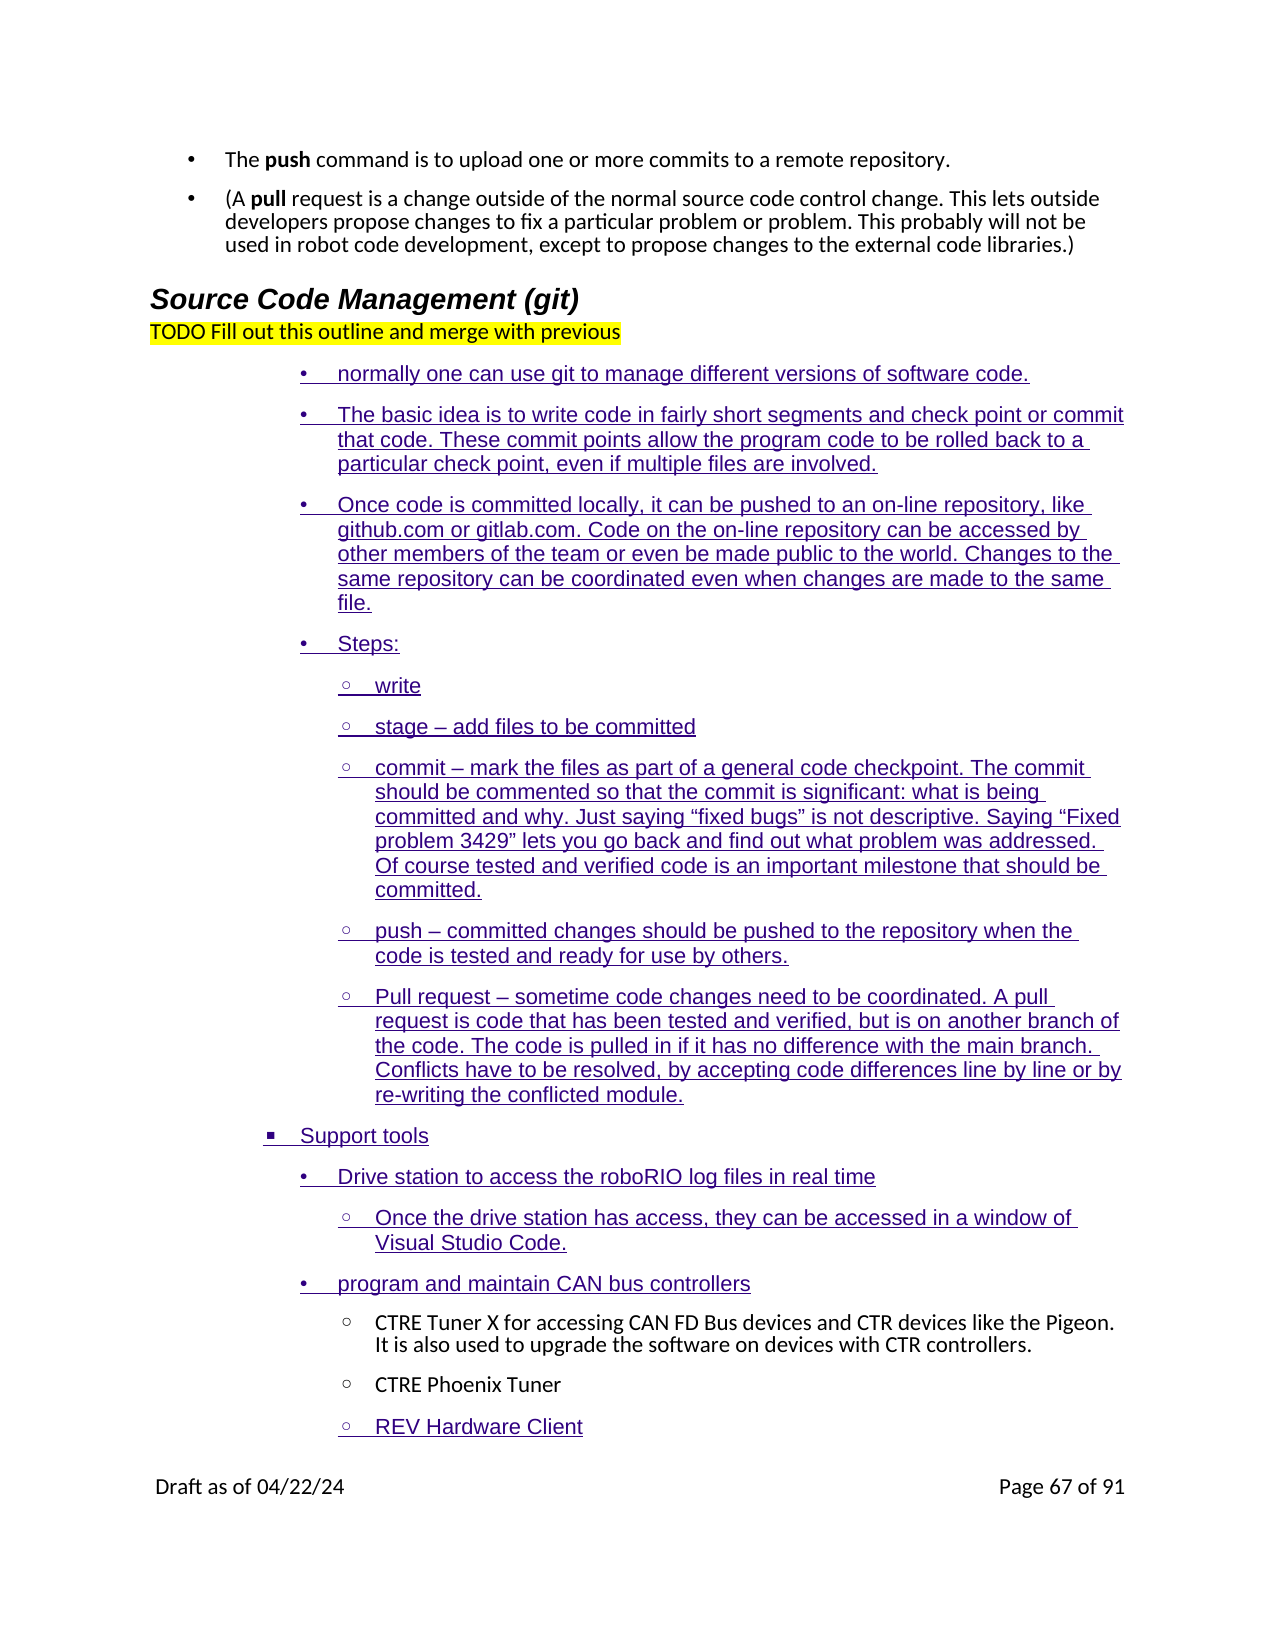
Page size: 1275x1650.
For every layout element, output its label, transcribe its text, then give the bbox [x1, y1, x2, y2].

list Support tools [262, 1124, 1125, 1148]
list push – committed changes should be pushed to the repository when the code is tested and ready for use by others. [337, 919, 1125, 968]
list Steps: [300, 632, 1125, 657]
list (A pull request is a change outside of the normal source code control change. This lets outside developers propose changes to fix a particular problem or problem. This probably will not be used in robot code development, except to propose changes to the external code libraries.) [187, 189, 1125, 258]
list CTRE Tuner X for accessing CAN FD Bus devices and CTR devices like the Pigeon. It is also used to upgrade the software on devices with CTR controllers. [337, 1313, 1125, 1359]
list Once the drive station has access, they can be accessed in a window of Visual Studio Code. [337, 1206, 1125, 1255]
subtitle Source Code Management (git) [150, 283, 1125, 316]
list stage – add files to be committed [337, 714, 1125, 739]
list normally one can use git to manage different versions of software code. [300, 362, 1125, 386]
list program and maintain CAN bus controllers [300, 1272, 1125, 1296]
list The basic idea is to write code in fairly short segments and check point or commit that code. These commit points allow the program code to be rolled back to a particular check point, even if multiple files are involved. [300, 403, 1125, 476]
list CTRE Phoenix Tuner [337, 1375, 1125, 1398]
text TODO Fill out this outline and merge with previous [150, 322, 1125, 345]
list write [337, 673, 1125, 698]
list Pull request – sometime code changes need to be coordinated. A pull request is code that has been tested and verified, but is on another branch of the code. The code is pulled in if it has no difference with the main branch. Conflicts have to be resolved, by accepting code differences line by line or by re-writing the conflicted module. [337, 985, 1125, 1107]
list The push command is to upload one or more commits to a remote repository. [187, 150, 1125, 173]
list REV Hardware Client [337, 1415, 1125, 1439]
list commit – mark the files as part of a general code checkpoint. The commit should be commented so that the commit is significant: what is being committed and why. Just saying “fixed bugs” is not descriptive. Saying “Fixed problem 3429” lets you go back and find out what problem was addressed. Of course tested and verified code is an important milestone that should be committed. [337, 756, 1125, 902]
list Drive station to access the roboRIO log files in real time [300, 1165, 1125, 1189]
list Once code is committed locally, it can be pushed to an on-line repository, like github.com or gitlab.com. Code on the on-line repository can be accessed by other members of the team or even be made public to the world. Changes to the same repository can be coordinated even when changes are made to the same file. [300, 493, 1125, 615]
